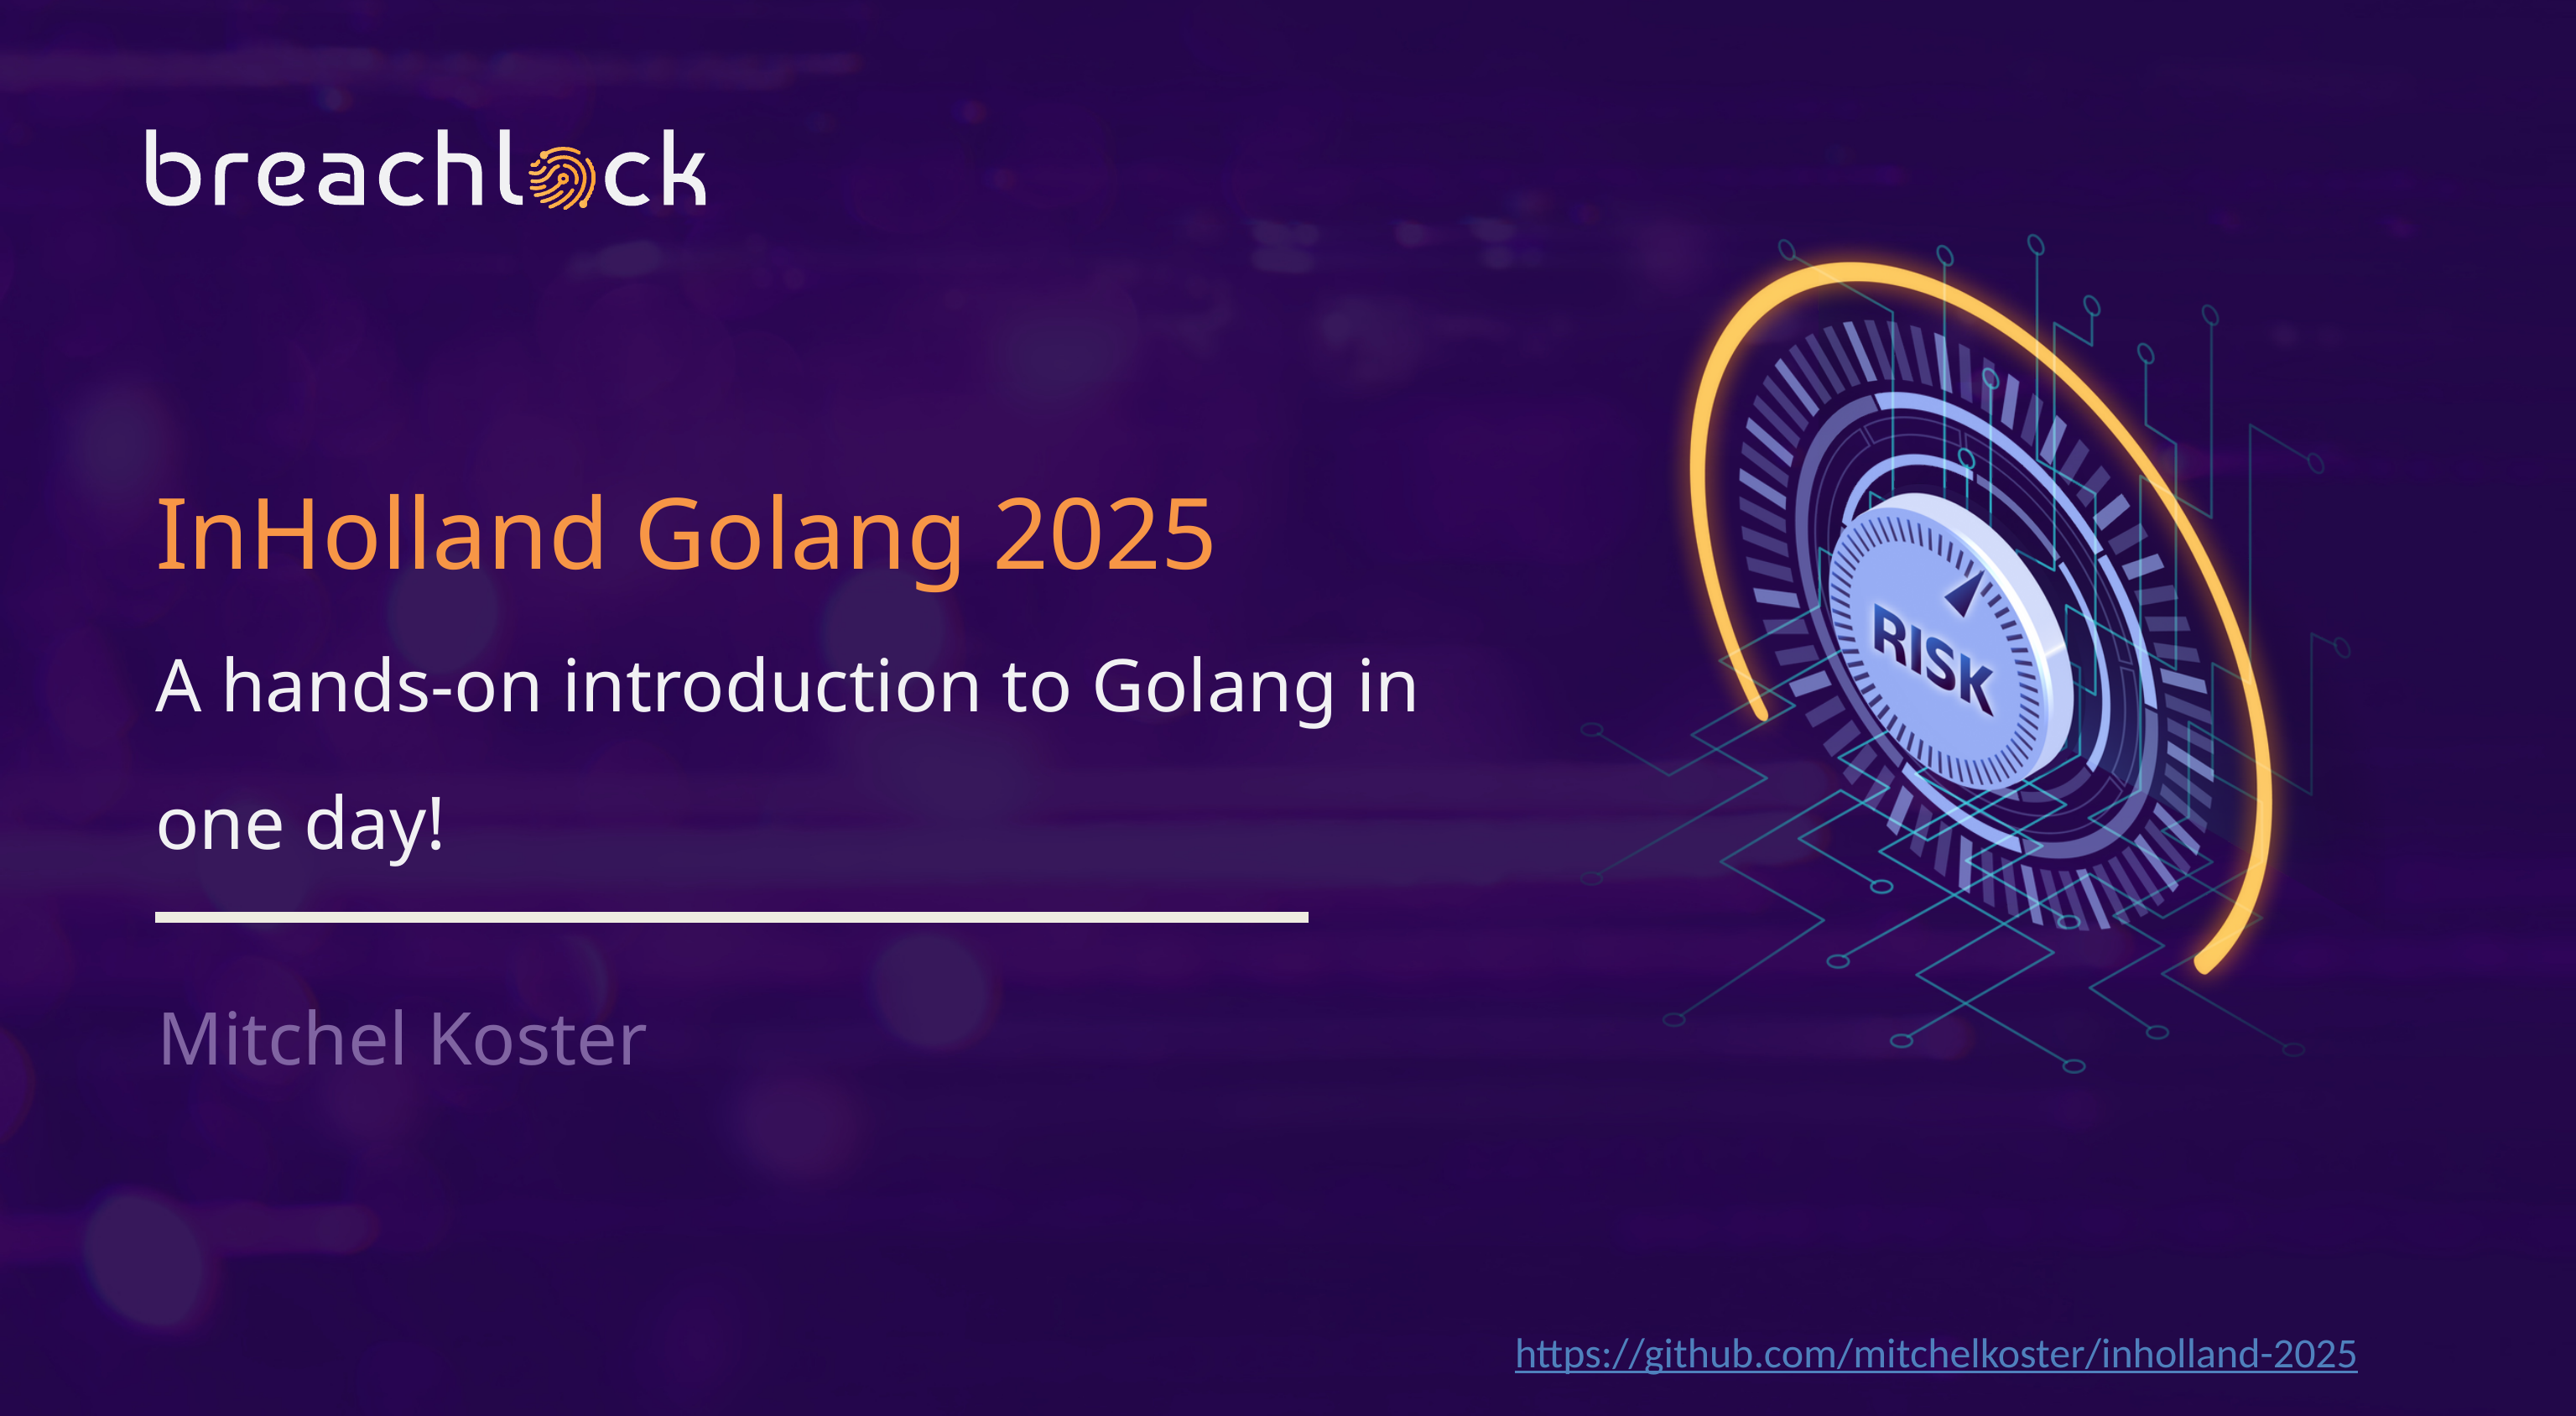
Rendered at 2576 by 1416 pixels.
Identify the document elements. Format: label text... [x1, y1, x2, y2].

text_box https://github.com/mitchelkoster/inholland-2025 [1439, 1294, 2570, 1383]
text_box Mitchel Koster [144, 935, 1433, 1086]
text_box [144, 128, 710, 211]
picture [0, 0, 2576, 1416]
text_box [1579, 232, 2386, 1074]
text_box InHolland Golang 2025 A hands-on introduction to Golang in one day! [155, 450, 1579, 865]
